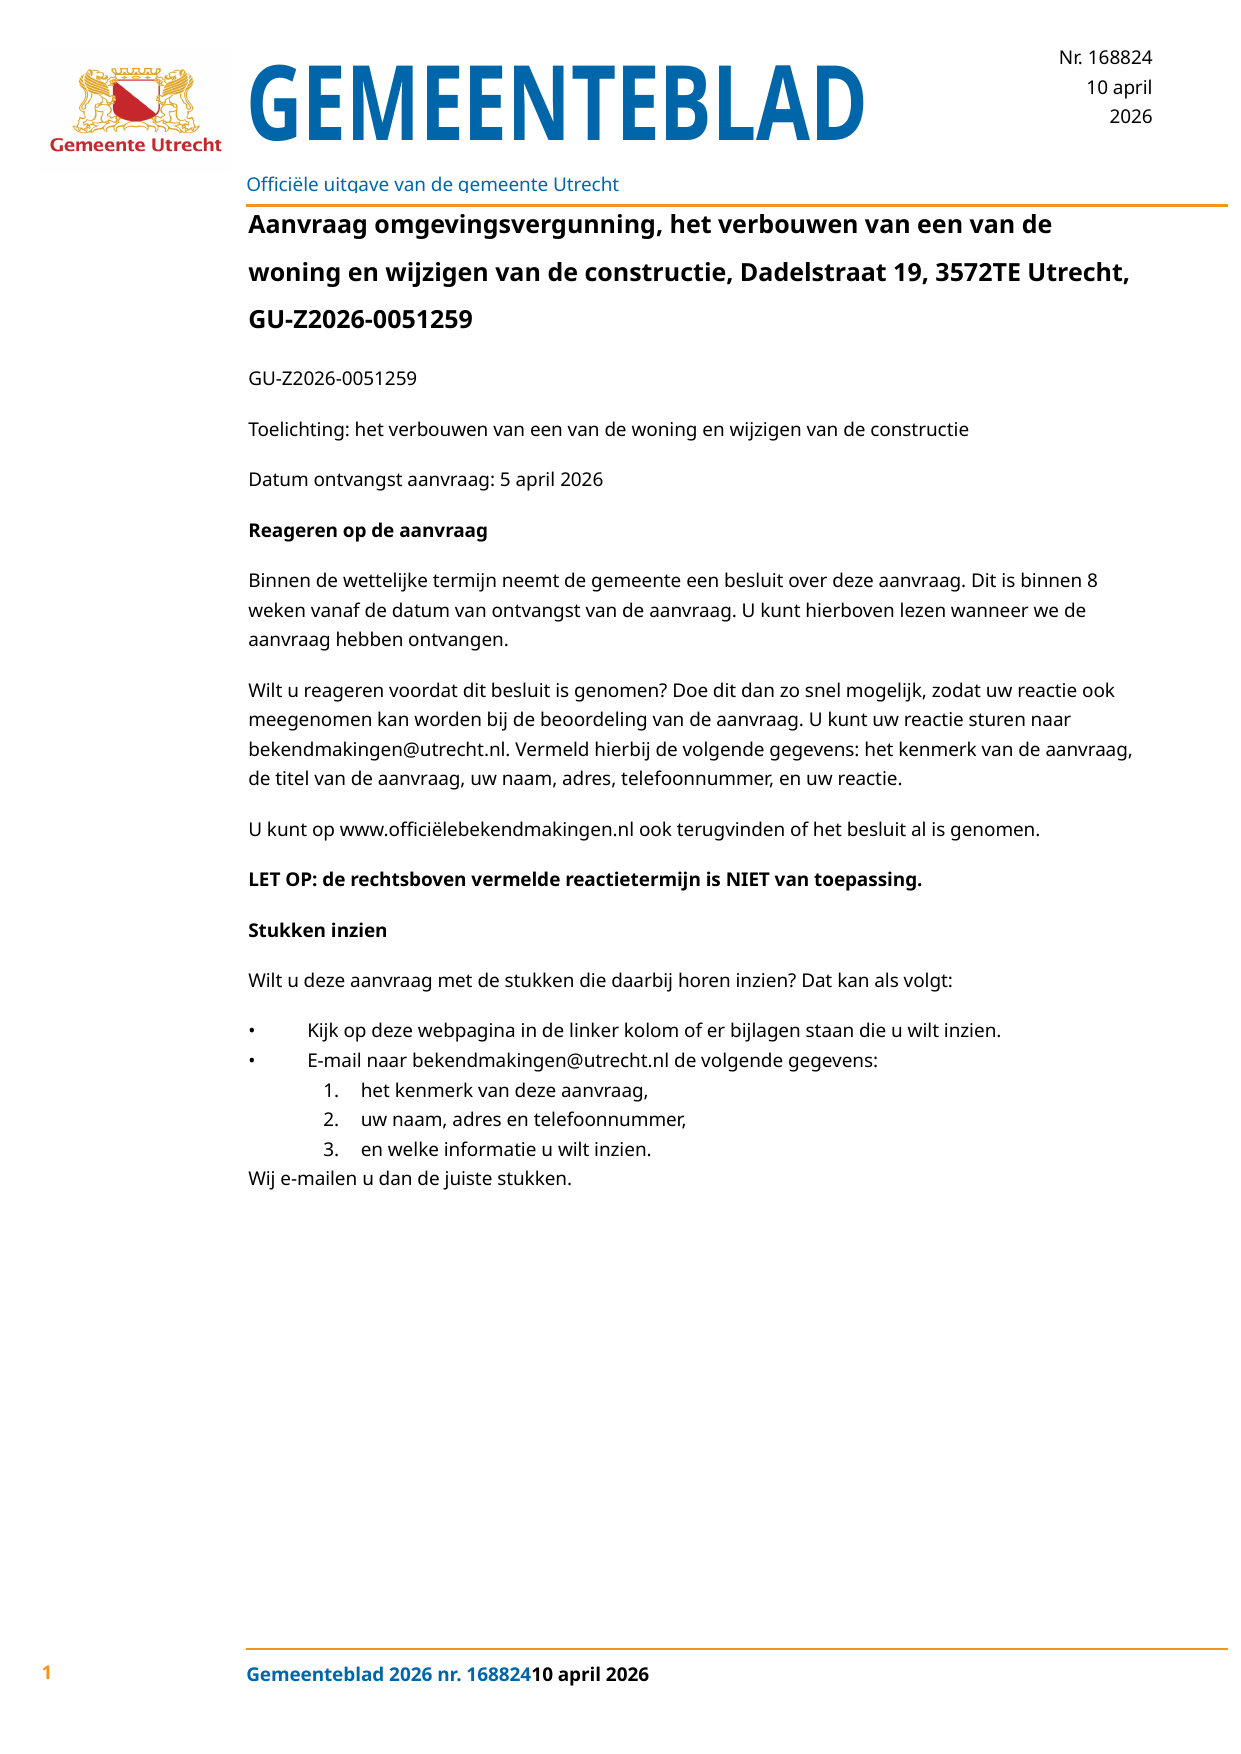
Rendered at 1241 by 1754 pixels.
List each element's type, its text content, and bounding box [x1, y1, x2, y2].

text GU-Z2026-0051259 [248, 366, 1152, 391]
list en welke informatie u wilt inzien. [323, 1136, 1152, 1162]
text Aanvraag omgevingsvergunning, het verbouwen van een van de woning en wijzigen van de constructie, Dadelstraat 19, 3572TE Utrecht, GU-Z2026-0051259 [248, 207, 1152, 336]
list het kenmerk van deze aanvraag, [323, 1077, 1152, 1102]
text Wilt u deze aanvraag met de stukken die daarbij horen inzien? Dat kan als volgt: [248, 967, 1152, 993]
text Datum ontvangst aanvraag: 5 april 2026 [248, 466, 1152, 492]
list E-mail naar bekendmakingen@utrecht.nl de volgende gegevens: [248, 1047, 1152, 1073]
text LET OP: de rechtsboven vermelde reactietermijn is NIET van toepassing. [248, 866, 1152, 892]
list uw naam, adres en telefoonnummer, [323, 1106, 1152, 1132]
list Kijk op deze webpagina in de linker kolom of er bijlagen staan die u wilt inzien. [248, 1018, 1152, 1043]
text Wij e-mailen u dan de juiste stukken. [248, 1166, 1152, 1191]
text Toelichting: het verbouwen van een van de woning en wijzigen van de constructie [248, 416, 1152, 442]
text Stukken inzien [248, 917, 1152, 942]
text Wilt u reageren voordat dit besluit is genomen? Doe dit dan zo snel mogelijk, zodat uw reactie ook meegenomen kan worden bij de beoordeling van de aanvraag. U kunt uw reactie sturen naar bekendmakingen@utrecht.nl. Vermeld hierbij de volgende gegevens: het kenmerk van de aanvraag, de titel van de aanvraag, uw naam, adres, telefoonnummer, en uw reactie. [248, 677, 1152, 791]
text Reageren op de aanvraag [248, 517, 1152, 542]
text Binnen de wettelijke termijn neemt de gemeente een besluit over deze aanvraag. Dit is binnen 8 weken vanaf de datum van ontvangst van de aanvraag. U kunt hierboven lezen wanneer we de aanvraag hebben ontvangen. [248, 567, 1152, 652]
picture [41, 47, 231, 172]
text U kunt op www.officiëlebekendmakingen.nl ook terugvinden of het besluit al is genomen. [248, 816, 1152, 842]
